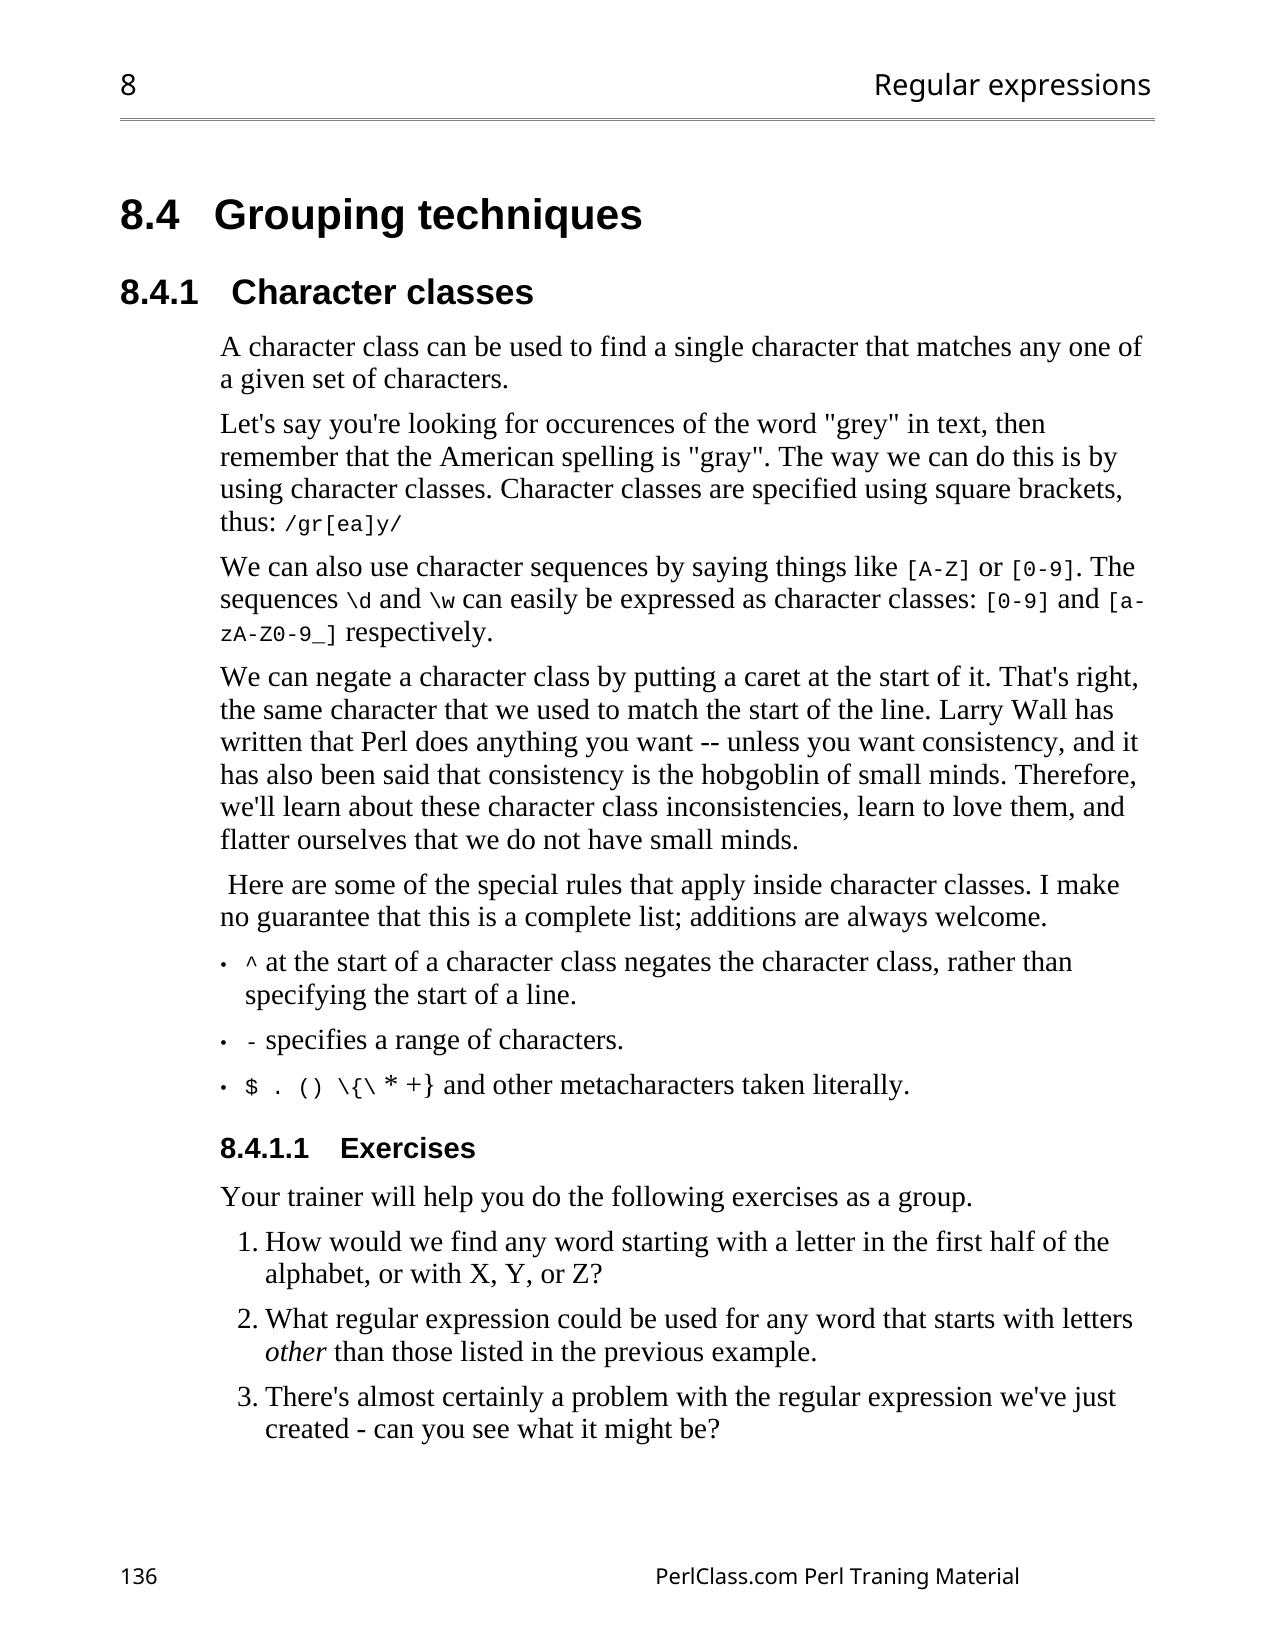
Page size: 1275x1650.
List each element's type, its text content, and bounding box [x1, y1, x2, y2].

text • ^ at the start of a character class negates the character class, rather than specifying the start of a line. [220, 946, 1155, 1011]
text 2. What regular expression could be used for any word that starts with letters other than those listed in the previous example. [220, 1302, 1155, 1367]
text 3. There's almost certainly a problem with the regular expression we've just created - can you see what it might be? [220, 1380, 1155, 1445]
text A character class can be used to find a single character that matches any one of a given set of characters. [220, 330, 1155, 395]
text We can negate a character class by putting a caret at the start of it. That's right, the same character that we used to match the start of the line. Larry Wall has written that Perl does anything you want -- unless you want consistency, and it has also been said that consistency is the hobgoblin of small minds. Therefore, we'll learn about these character class inconsistencies, learn to love them, and flatter ourselves that we do not have small minds. [220, 661, 1155, 856]
subtitle Exercises [220, 1126, 1155, 1165]
subtitle Character classes [120, 265, 1155, 312]
text Let's say you're looking for occurences of the word "grey" in text, then remember that the American spelling is "gray". The way we can do this is by using character classes. Character classes are specified using square brackets, thus: /gr[ea]y/ [220, 408, 1155, 538]
text Here are some of the special rules that apply inside character classes. I make no guarantee that this is a complete list; additions are always welcome. [220, 868, 1155, 933]
text We can also use character sequences by saying things like [A-Z] or [0-9]. The sequences \d and \w can easily be expressed as character classes: [0-9] and [a-zA-Z0-9_] respectively. [220, 550, 1155, 648]
text Your trainer will help you do the following exercises as a group. [220, 1180, 1155, 1212]
text • $ . () \{\ * +} and other metacharacters taken literally. [220, 1068, 1155, 1101]
text • - specifies a range of characters. [220, 1023, 1155, 1056]
subtitle Grouping techniques [120, 182, 1155, 238]
text 1. How would we find any word starting with a letter in the first half of the alphabet, or with X, Y, or Z? [220, 1225, 1155, 1290]
